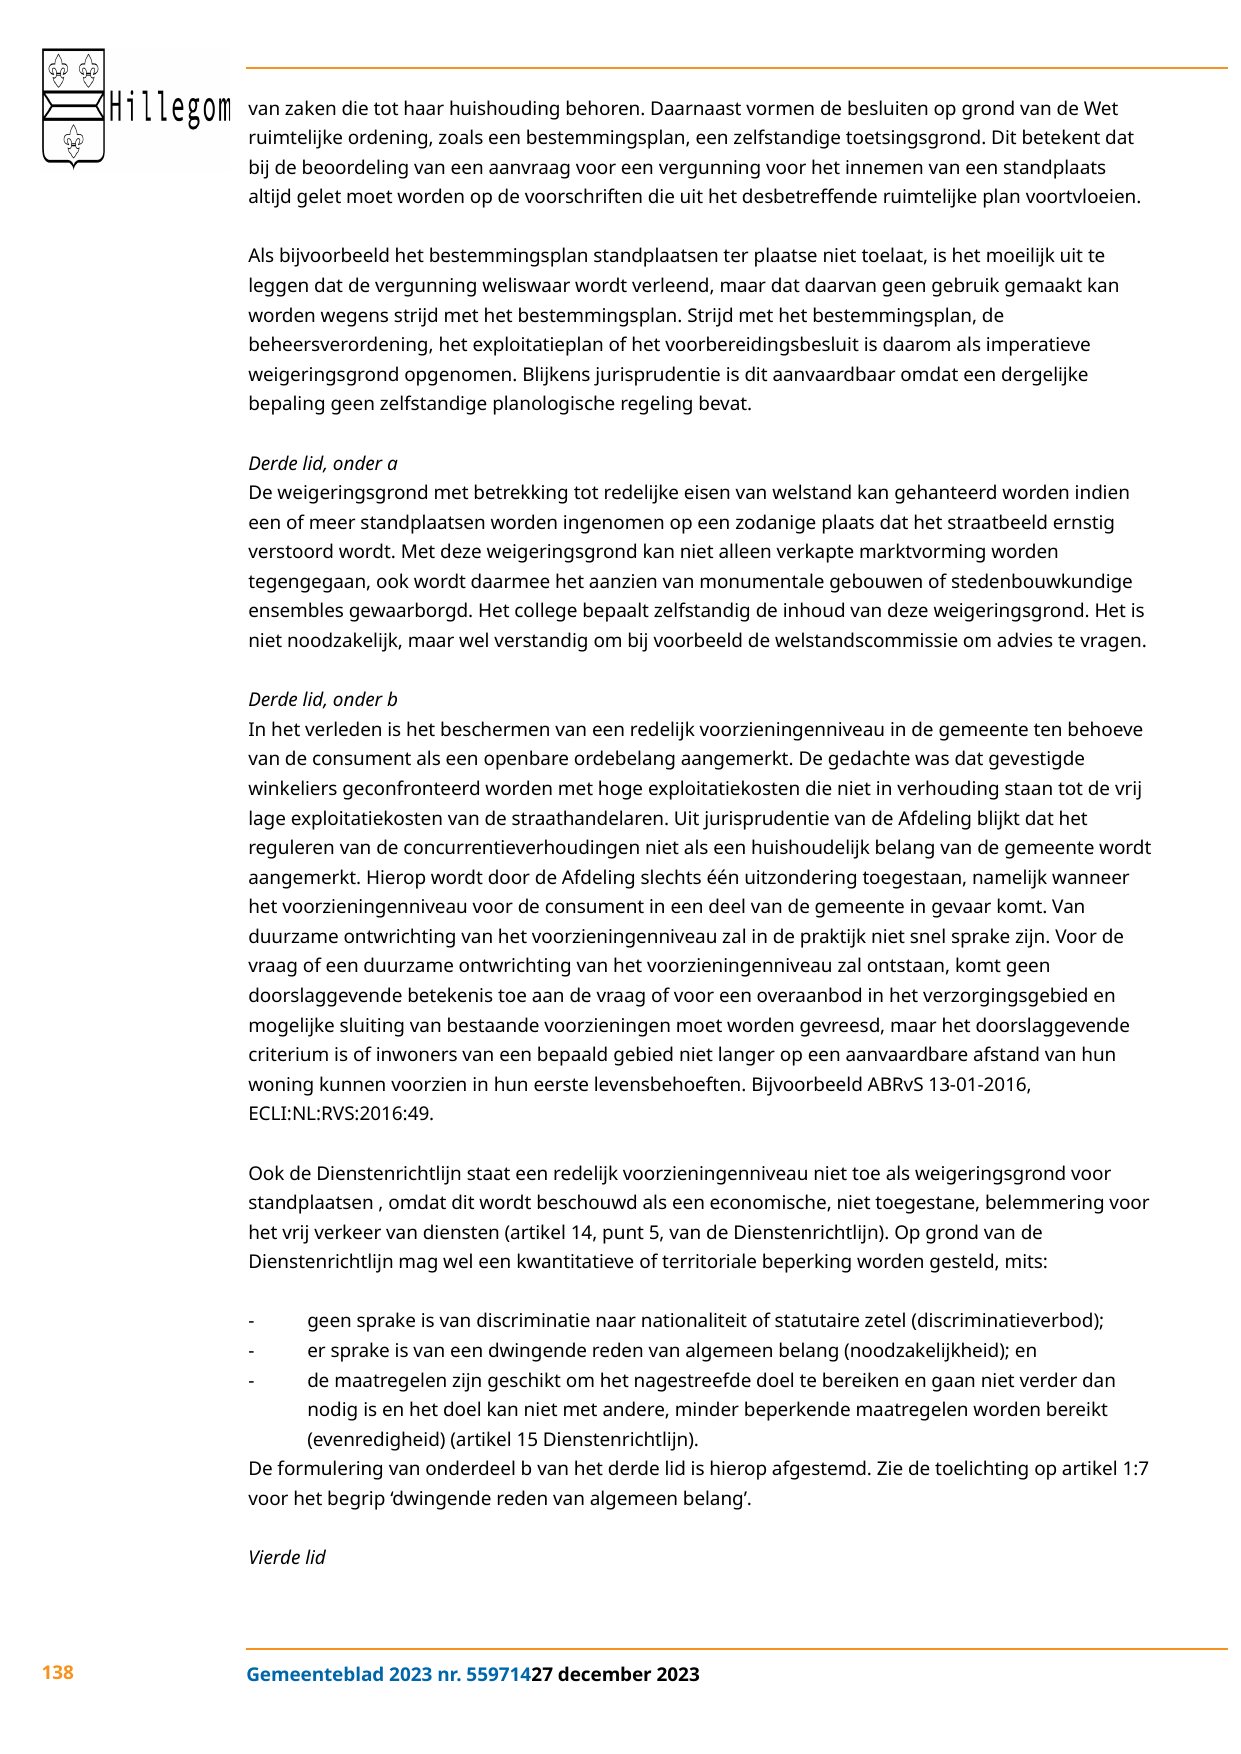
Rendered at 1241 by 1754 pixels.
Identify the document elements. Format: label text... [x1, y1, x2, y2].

text De formulering van onderdeel b van het derde lid is hierop afgestemd. Zie de toelichting op artikel 1:7 voor het begrip ‘dwingende reden van algemeen belang’. [248, 1456, 1152, 1511]
text van zaken die tot haar huishouding behoren. Daarnaast vormen de besluiten op grond van de Wet ruimtelijke ordening, zoals een bestemmingsplan, een zelfstandige toetsingsgrond. Dit betekent dat bij de beoordeling van een aanvraag voor een vergunning voor het innemen van een standplaats altijd gelet moet worden op de voorschriften die uit het desbetreffende ruimtelijke plan voortvloeien. [248, 95, 1152, 209]
text Derde lid, onder b [248, 686, 1152, 712]
text In het verleden is het beschermen van een redelijk voorzieningenniveau in de gemeente ten behoeve van de consument als een openbare ordebelang aangemerkt. De gedachte was dat gevestigde winkeliers geconfronteerd worden met hoge exploitatiekosten die niet in verhouding staan tot de vrij lage exploitatiekosten van de straathandelaren. Uit jurisprudentie van de Afdeling blijkt dat het reguleren van de concurrentieverhoudingen niet als een huishoudelijk belang van de gemeente wordt aangemerkt. Hierop wordt door de Afdeling slechts één uitzondering toegestaan, namelijk wanneer het voorzieningenniveau voor de consument in een deel van de gemeente in gevaar komt. Van duurzame ontwrichting van het voorzieningenniveau zal in de praktijk niet snel sprake zijn. Voor de vraag of een duurzame ontwrichting van het voorzieningenniveau zal ontstaan, komt geen doorslaggevende betekenis toe aan de vraag of voor een overaanbod in het verzorgingsgebied en mogelijke sluiting van bestaande voorzieningen moet worden gevreesd, maar het doorslaggevende criterium is of inwoners van een bepaald gebied niet langer op een aanvaardbare afstand van hun woning kunnen voorzien in hun eerste levensbehoeften. Bijvoorbeeld ABRvS 13-01-2016, ECLI:NL:RVS:2016:49. [248, 716, 1152, 1126]
text De weigeringsgrond met betrekking tot redelijke eisen van welstand kan gehanteerd worden indien een of meer standplaatsen worden ingenomen op een zodanige plaats dat het straatbeeld ernstig verstoord wordt. Met deze weigeringsgrond kan niet alleen verkapte marktvorming worden tegengegaan, ook wordt daarmee het aanzien van monumentale gebouwen of stedenbouwkundige ensembles gewaarborgd. Het college bepaalt zelfstandig de inhoud van deze weigeringsgrond. Het is niet noodzakelijk, maar wel verstandig om bij voorbeeld de welstandscommissie om advies te vragen. [248, 479, 1152, 653]
text Ook de Dienstenrichtlijn staat een redelijk voorzieningenniveau niet toe als weigeringsgrond voor standplaatsen , omdat dit wordt beschouwd als een economische, niet toegestane, belemmering voor het vrij verkeer van diensten (artikel 14, punt 5, van de Dienstenrichtlijn). Op grond van de Dienstenrichtlijn mag wel een kwantitatieve of territoriale beperking worden gesteld, mits: [248, 1160, 1152, 1274]
text Als bijvoorbeeld het bestemmingsplan standplaatsen ter plaatse niet toelaat, is het moeilijk uit te leggen dat de vergunning weliswaar wordt verleend, maar dat daarvan geen gebruik gemaakt kan worden wegens strijd met het bestemmingsplan. Strijd met het bestemmingsplan, de beheersverordening, het exploitatieplan of het voorbereidingsbesluit is daarom als imperatieve weigeringsgrond opgenomen. Blijkens jurisprudentie is dit aanvaardbaar omdat een dergelijke bepaling geen zelfstandige planologische regeling bevat. [248, 243, 1152, 416]
text Derde lid, onder a [248, 450, 1152, 476]
list de maatregelen zijn geschikt om het nagestreefde doel te bereiken en gaan niet verder dan nodig is en het doel kan niet met andere, minder beperkende maatregelen worden bereikt (evenredigheid) (artikel 15 Dienstenrichtlijn). [248, 1367, 1152, 1452]
list geen sprake is van discriminatie naar nationaliteit of statutaire zetel (discriminatieverbod); [248, 1308, 1152, 1333]
picture [41, 47, 231, 172]
text Vierde lid [248, 1544, 1152, 1570]
list er sprake is van een dwingende reden van algemeen belang (noodzakelijkheid); en [248, 1337, 1152, 1363]
